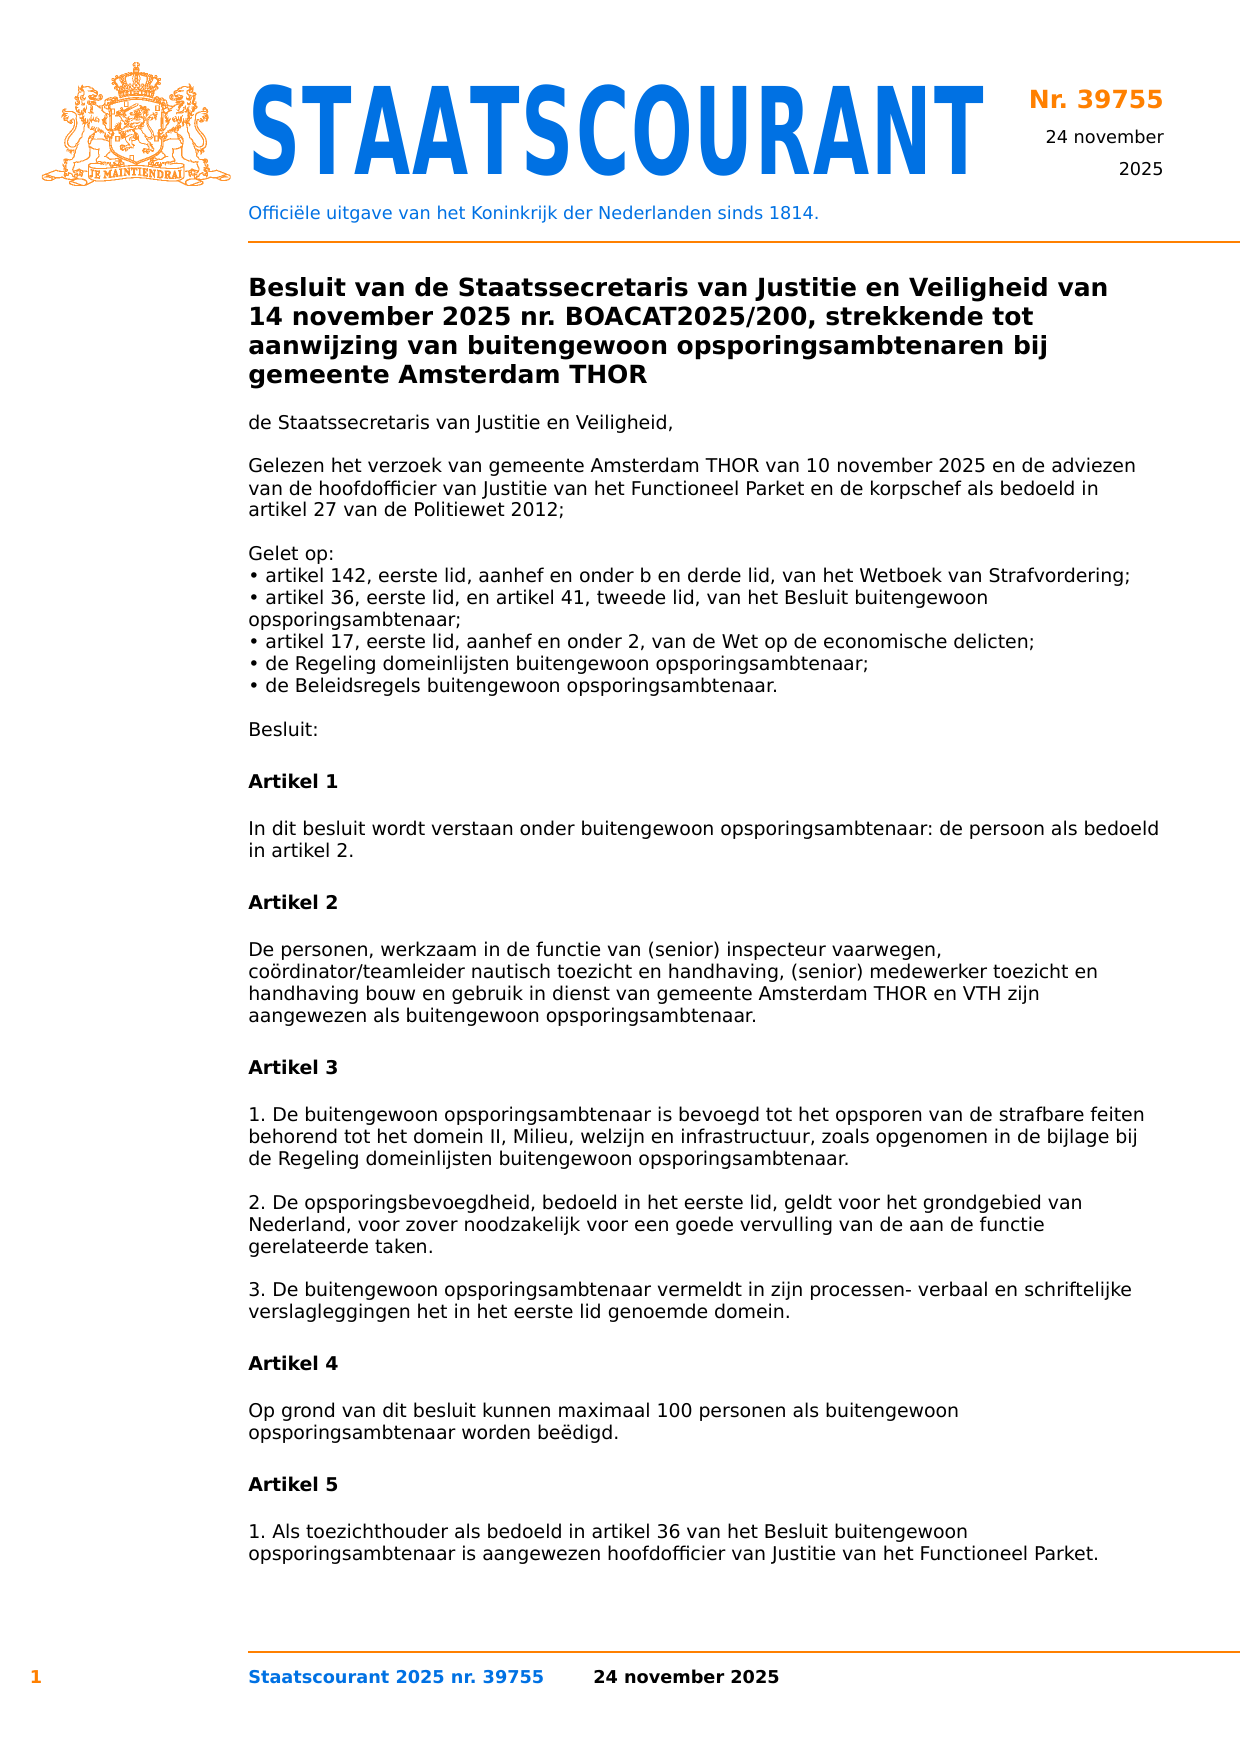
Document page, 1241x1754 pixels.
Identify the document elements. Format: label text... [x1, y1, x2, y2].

subtitle Artikel 4 [248, 1353, 1163, 1375]
text 1. Als toezichthouder als bedoeld in artikel 36 van het Besluit buitengewoon opsporingsambtenaar is aangewezen hoofdofficier van Justitie van het Functioneel Parket. [248, 1521, 1163, 1565]
table_cell 24 november [998, 121, 1240, 153]
text • de Beleidsregels buitengewoon opsporingsambtenaar. [248, 675, 1163, 697]
text De personen, werkzaam in de functie van (senior) inspecteur vaarwegen, coördinator/teamleider nautisch toezicht en handhaving, (senior) medewerker toezicht en handhaving bouw en gebruik in dienst van gemeente Amsterdam THOR en VTH zijn aangewezen als buitengewoon opsporingsambtenaar. [248, 939, 1163, 1027]
text • artikel 17, eerste lid, aanhef en onder 2, van de Wet op de economische delicten; [248, 631, 1163, 653]
text Gelet op: [248, 543, 1163, 565]
text Besluit: [248, 719, 1163, 741]
table_cell 2025 [998, 153, 1240, 203]
text • artikel 142, eerste lid, aanhef en onder b en derde lid, van het Wetboek van Strafvordering; [248, 565, 1163, 587]
table_header STAATSCOURANT [248, 62, 998, 203]
subtitle Artikel 1 [248, 771, 1163, 793]
subtitle Besluit van de Staatssecretaris van Justitie en Veiligheid van 14 november 2025 nr. BOACAT2025/200, strekkende tot aanwijzing van buitengewoon opsporingsambtenaren bij gemeente Amsterdam THOR [248, 273, 1163, 390]
text • de Regeling domeinlijsten buitengewoon opsporingsambtenaar; [248, 653, 1163, 675]
text Op grond van dit besluit kunnen maximaal 100 personen als buitengewoon opsporingsambtenaar worden beëdigd. [248, 1400, 1163, 1444]
text 2. De opsporingsbevoegdheid, bedoeld in het eerste lid, geldt voor het grondgebied van Nederland, voor zover noodzakelijk voor een goede vervulling van de aan de functie gerelateerde taken. [248, 1192, 1163, 1257]
picture [41, 62, 231, 186]
subtitle Artikel 5 [248, 1474, 1163, 1496]
subtitle Artikel 2 [248, 892, 1163, 914]
table_cell Officiële uitgave van het Koninkrijk der Nederlanden sinds 1814. [248, 203, 1240, 241]
text de Staatssecretaris van Justitie en Veiligheid, [248, 412, 1163, 433]
text 3. De buitengewoon opsporingsambtenaar vermeldt in zijn processen- verbaal en schriftelijke verslagleggingen het in het eerste lid genoemde domein. [248, 1279, 1163, 1323]
text • artikel 36, eerste lid, en artikel 41, tweede lid, van het Besluit buitengewoon opsporingsambtenaar; [248, 587, 1163, 631]
subtitle Artikel 3 [248, 1057, 1163, 1079]
table_header Nr. 39755 [998, 62, 1240, 121]
text In dit besluit wordt verstaan onder buitengewoon opsporingsambtenaar: de persoon als bedoeld in artikel 2. [248, 818, 1163, 862]
text 1. De buitengewoon opsporingsambtenaar is bevoegd tot het opsporen van de strafbare feiten behorend tot het domein II, Milieu, welzijn en infrastructuur, zoals opgenomen in de bijlage bij de Regeling domeinlijsten buitengewoon opsporingsambtenaar. [248, 1104, 1163, 1170]
table_header [25, 62, 248, 241]
text Gelezen het verzoek van gemeente Amsterdam THOR van 10 november 2025 en de adviezen van de hoofdofficier van Justitie van het Functioneel Parket en de korpschef als bedoeld in artikel 27 van de Politiewet 2012; [248, 455, 1163, 521]
